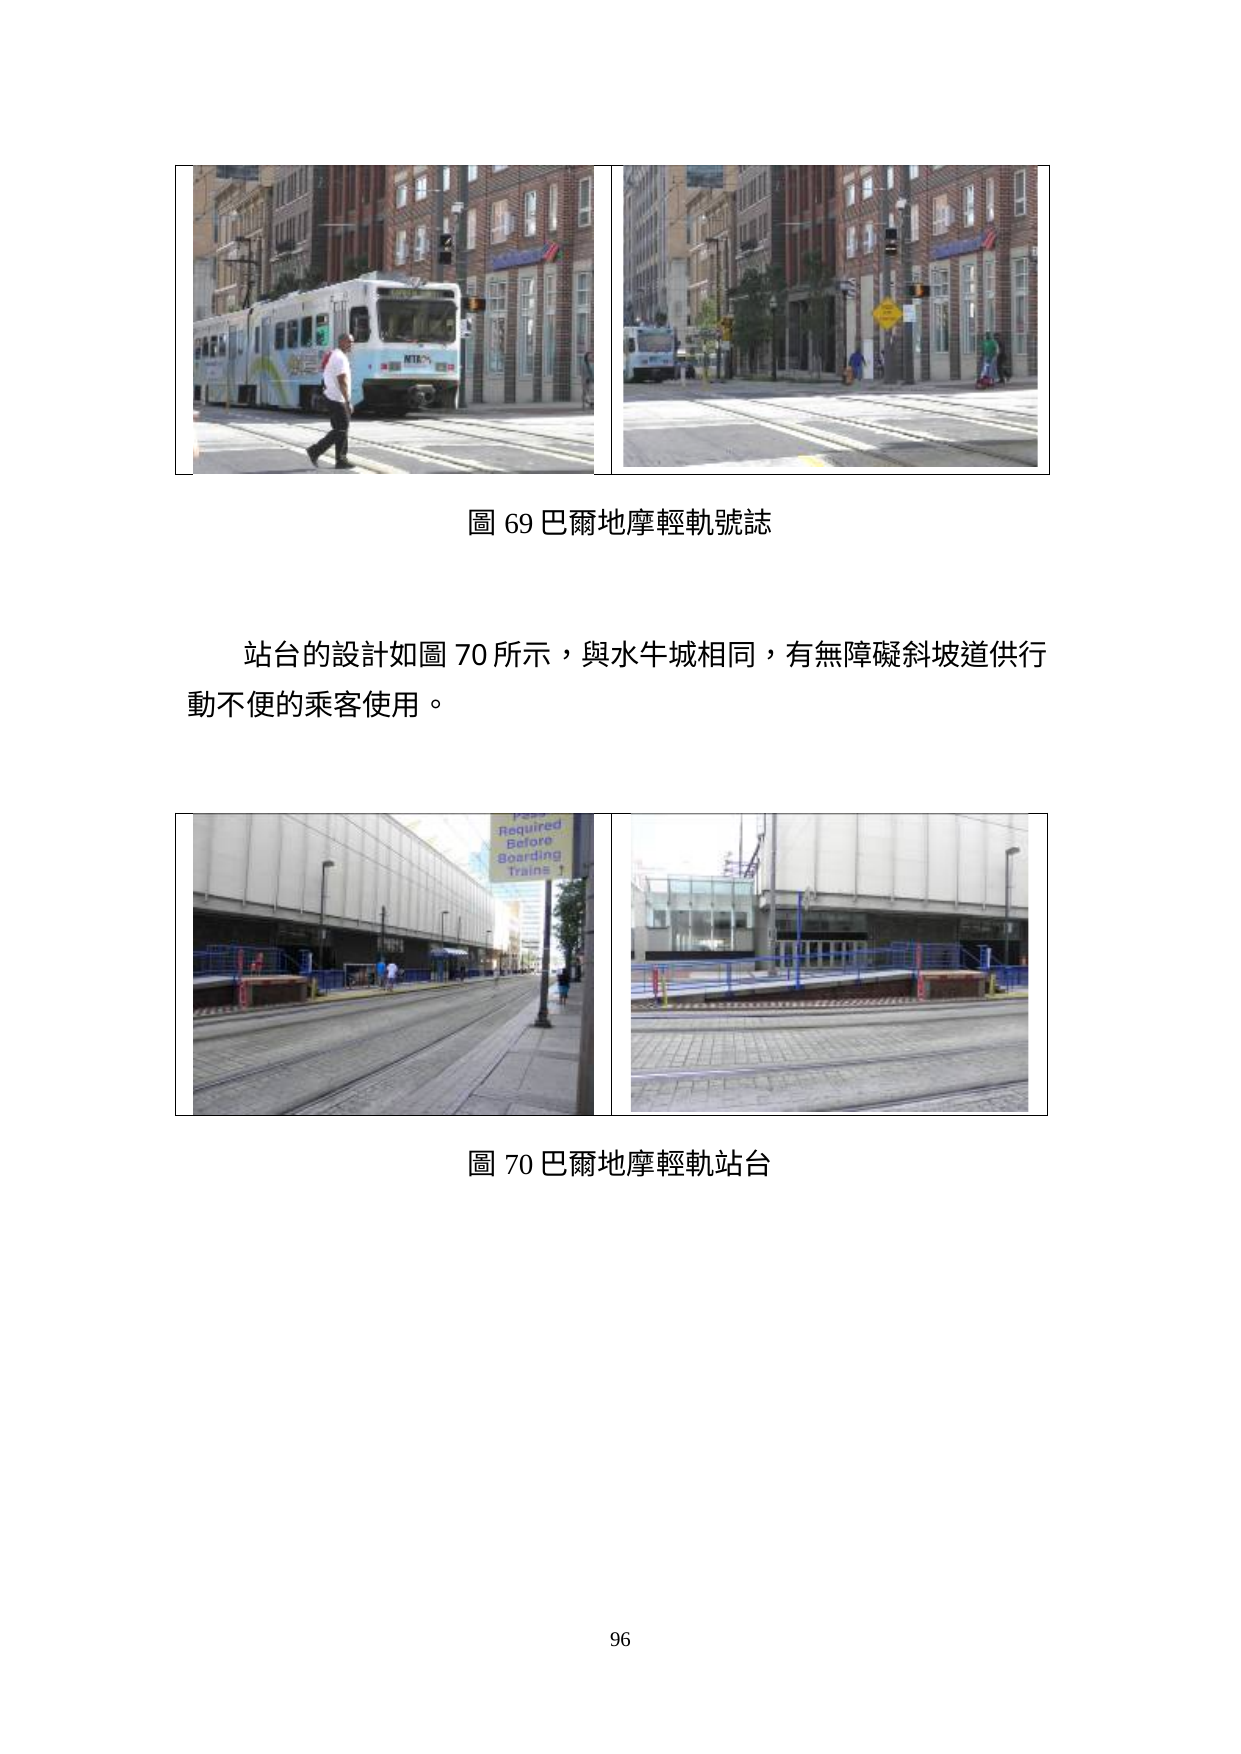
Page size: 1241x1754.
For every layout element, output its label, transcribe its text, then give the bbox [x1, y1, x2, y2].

table_header [612, 814, 1047, 1114]
text 圖 69巴爾地摩輕軌號誌 [187, 494, 1053, 544]
picture [193, 813, 594, 1115]
table_cell [176, 166, 611, 475]
picture [193, 165, 594, 474]
table_header [176, 814, 193, 1114]
text 站台的設計如圖 70所示，與水牛城相同，有無障礙斜坡道供行動不便的乘客使用。 [187, 625, 1053, 725]
picture [623, 165, 1038, 467]
text 圖 70巴爾地摩輕軌站台 [187, 1134, 1053, 1184]
table_cell [612, 166, 1049, 474]
picture [630, 813, 1029, 1112]
table_header [594, 814, 611, 1114]
